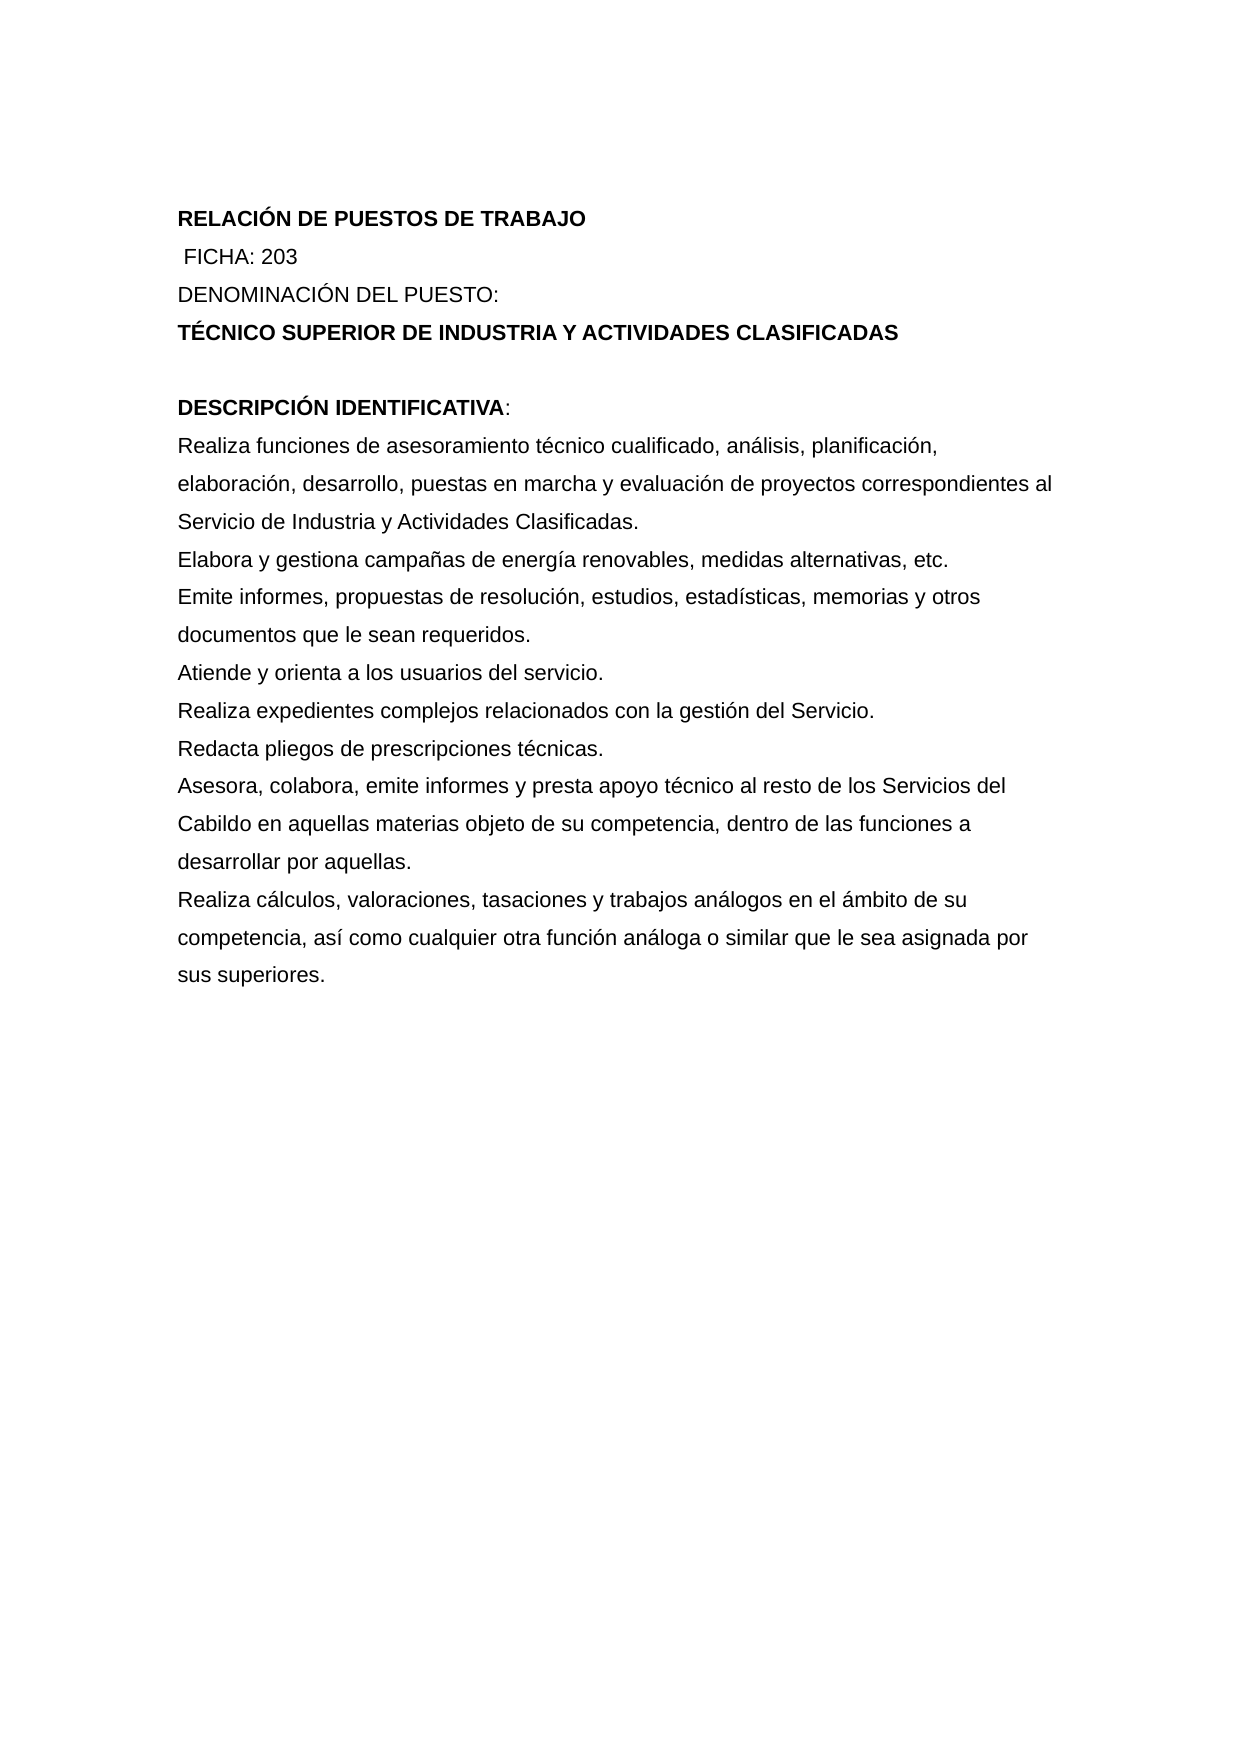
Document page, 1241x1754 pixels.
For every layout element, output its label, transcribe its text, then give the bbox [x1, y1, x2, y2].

text DENOMINACIÓN DEL PUESTO: [177, 282, 1063, 307]
text Emite informes, propuestas de resolución, estudios, estadísticas, memorias y otros documentos que le sean requeridos. [177, 584, 1063, 647]
text FICHA: 203 [177, 244, 1063, 269]
text Asesora, colabora, emite informes y presta apoyo técnico al resto de los Servicios del Cabildo en aquellas materias objeto de su competencia, dentro de las funciones a desarrollar por aquellas. [177, 773, 1063, 874]
text Atiende y orienta a los usuarios del servicio. [177, 660, 1063, 685]
text TÉCNICO SUPERIOR DE INDUSTRIA Y ACTIVIDADES CLASIFICADAS [177, 319, 1063, 345]
text Realiza funciones de asesoramiento técnico cualificado, análisis, planificación, elaboración, desarrollo, puestas en marcha y evaluación de proyectos correspondientes al Servicio de Industria y Actividades Clasificadas. [177, 433, 1063, 534]
text RELACIÓN DE PUESTOS DE TRABAJO [177, 206, 1063, 231]
text Elabora y gestiona campañas de energía renovables, medidas alternativas, etc. [177, 546, 1063, 572]
text Redacta pliegos de prescripciones técnicas. [177, 736, 1063, 761]
text Realiza expedientes complejos relacionados con la gestión del Servicio. [177, 698, 1063, 723]
text Realiza cálculos, valoraciones, tasaciones y trabajos análogos en el ámbito de su competencia, así como cualquier otra función análoga o similar que le sea asignada por sus superiores. [177, 887, 1063, 988]
text DESCRIPCIÓN IDENTIFICATIVA: [177, 395, 1063, 420]
